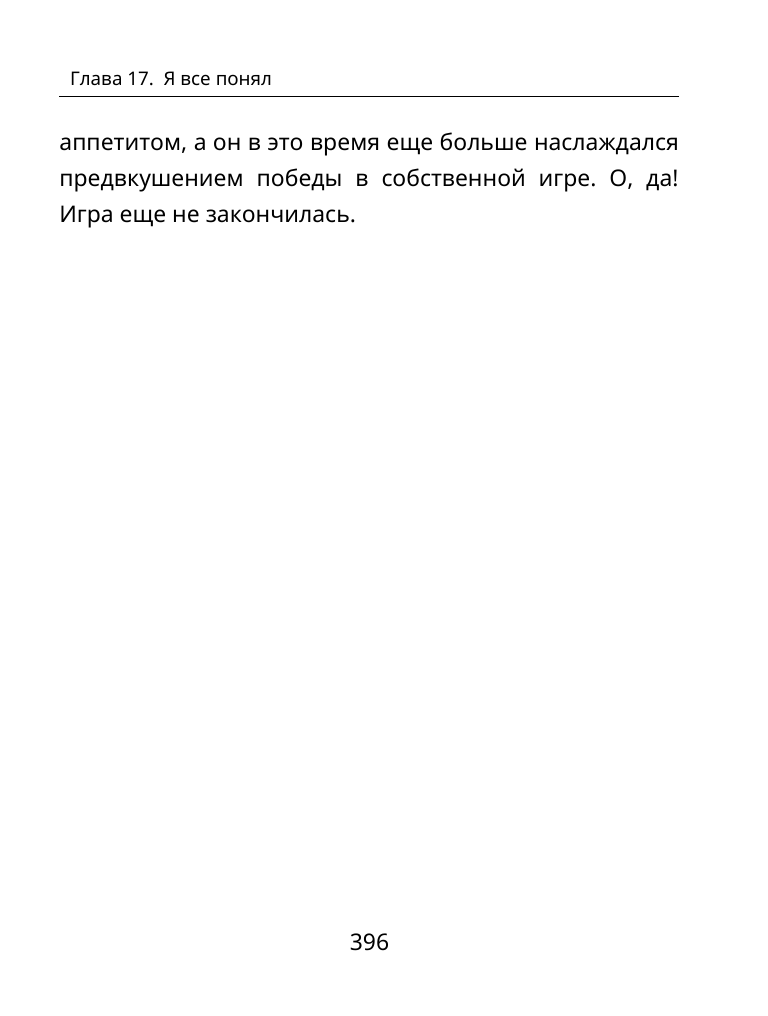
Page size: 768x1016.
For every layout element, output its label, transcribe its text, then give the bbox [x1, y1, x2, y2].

text аппетитом, а он в это время еще больше наслаждался предвкушением победы в собственной игре. О, да! Игра еще не закончилась. [59, 126, 679, 229]
